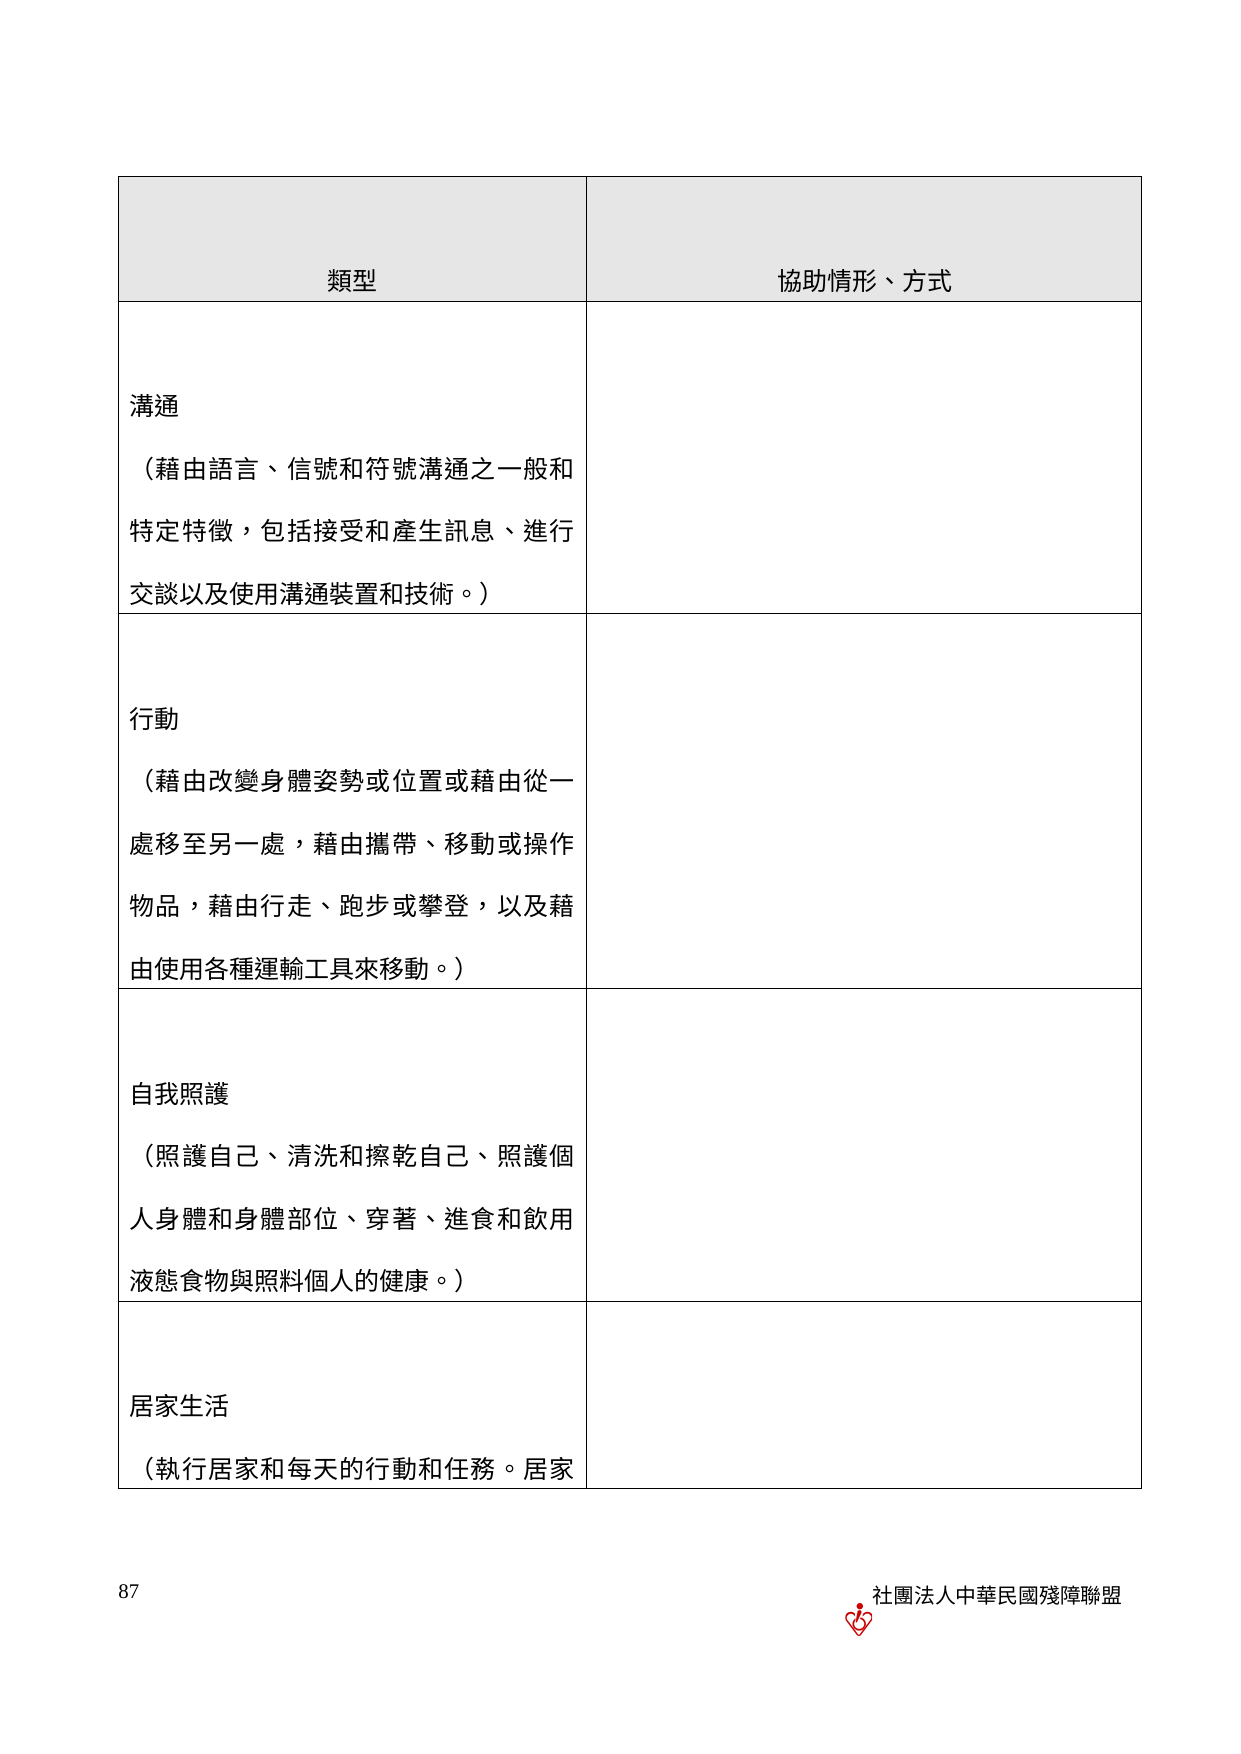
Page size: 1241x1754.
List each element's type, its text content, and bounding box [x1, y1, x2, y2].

table_cell 自我照護 （照護自己、清洗和擦乾自己、照護個人身體和身體部位、穿著、進食和飲用液態食物與照料個人的健康。） [119, 989, 586, 1301]
table_cell 溝通 （藉由語言、信號和符號溝通之一般和特定特徵，包括接受和產生訊息、進行交談以及使用溝通裝置和技術。） [119, 302, 586, 613]
table_header 類型 [119, 177, 586, 301]
table_cell 居家生活 （執行居家和每天的行動和任務。居家 [119, 1302, 586, 1488]
table_header 協助情形、方式 [587, 177, 1141, 301]
table_cell [587, 1302, 1141, 1488]
table_cell [587, 989, 1141, 1301]
table_cell [587, 614, 1141, 988]
table_cell [587, 302, 1141, 613]
table_cell 行動 （藉由改變身體姿勢或位置或藉由從一處移至另一處，藉由攜帶、移動或操作物品，藉由行走、跑步或攀登，以及藉由使用各種運輸工具來移動。） [119, 614, 586, 988]
